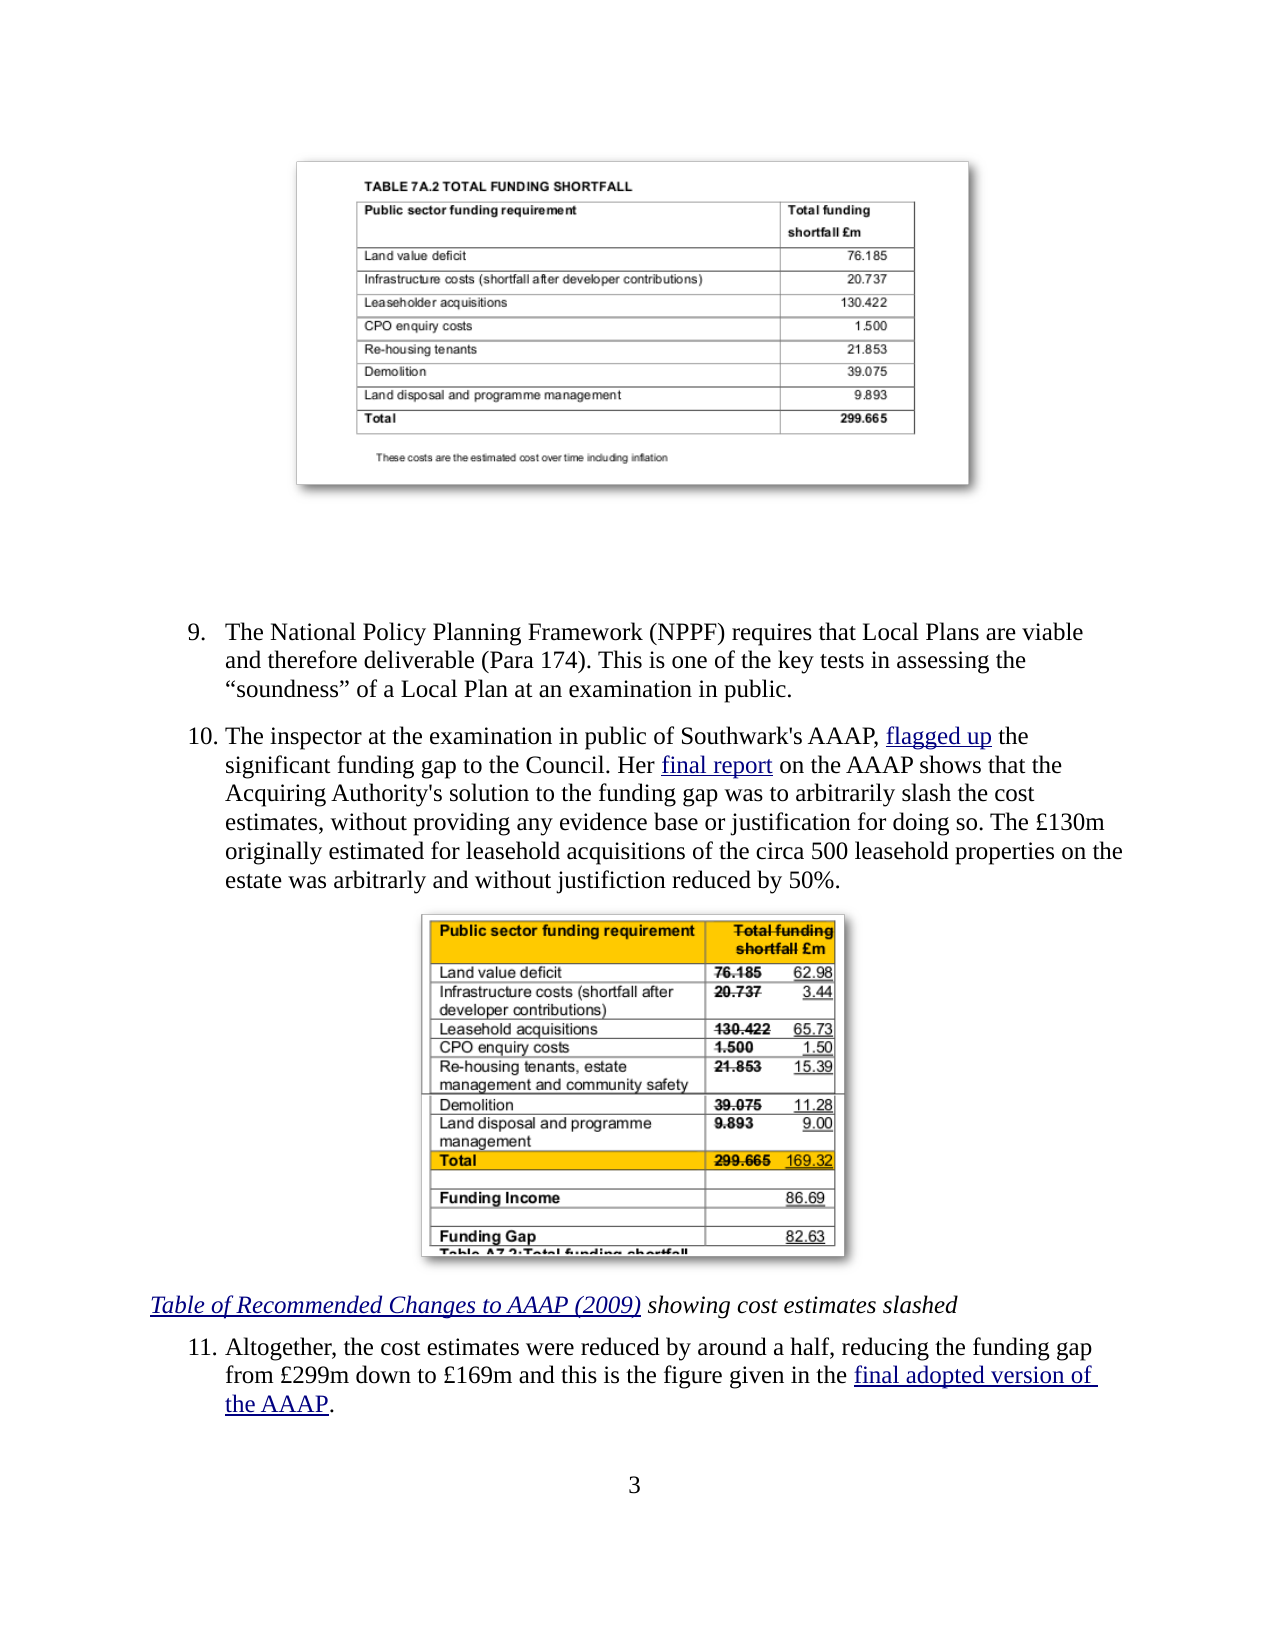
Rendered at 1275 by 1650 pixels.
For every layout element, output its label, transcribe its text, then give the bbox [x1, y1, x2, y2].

picture [409, 902, 866, 1278]
list Altogether, the cost estimates were reduced by around a half, reducing the funding gap from £299m down to £169m and this is the figure given in the final adopted version of the AAAP. [187, 1332, 1125, 1418]
list The National Policy Planning Framework (NPPF) requires that Local Plans are viable and therefore deliverable (Para 174). This is one of the key tests in assessing the “soundness” of a Local Plan at an examination in public. [187, 617, 1125, 703]
text Table of Recommended Changes to AAAP (2009) showing cost estimates slashed [150, 1290, 1125, 1319]
picture [284, 150, 991, 507]
list The inspector at the examination in public of Southwark's AAAP, flagged up the significant funding gap to the Council. Her final report on the AAAP shows that the Acquiring Authority's solution to the funding gap was to arbitrarily slash the cost estimates, without providing any evidence base or justification for doing so. The £130m originally estimated for leasehold acquisitions of the circa 500 leasehold properties on the estate was arbitrarly and without justifiction reduced by 50%. [187, 721, 1125, 893]
